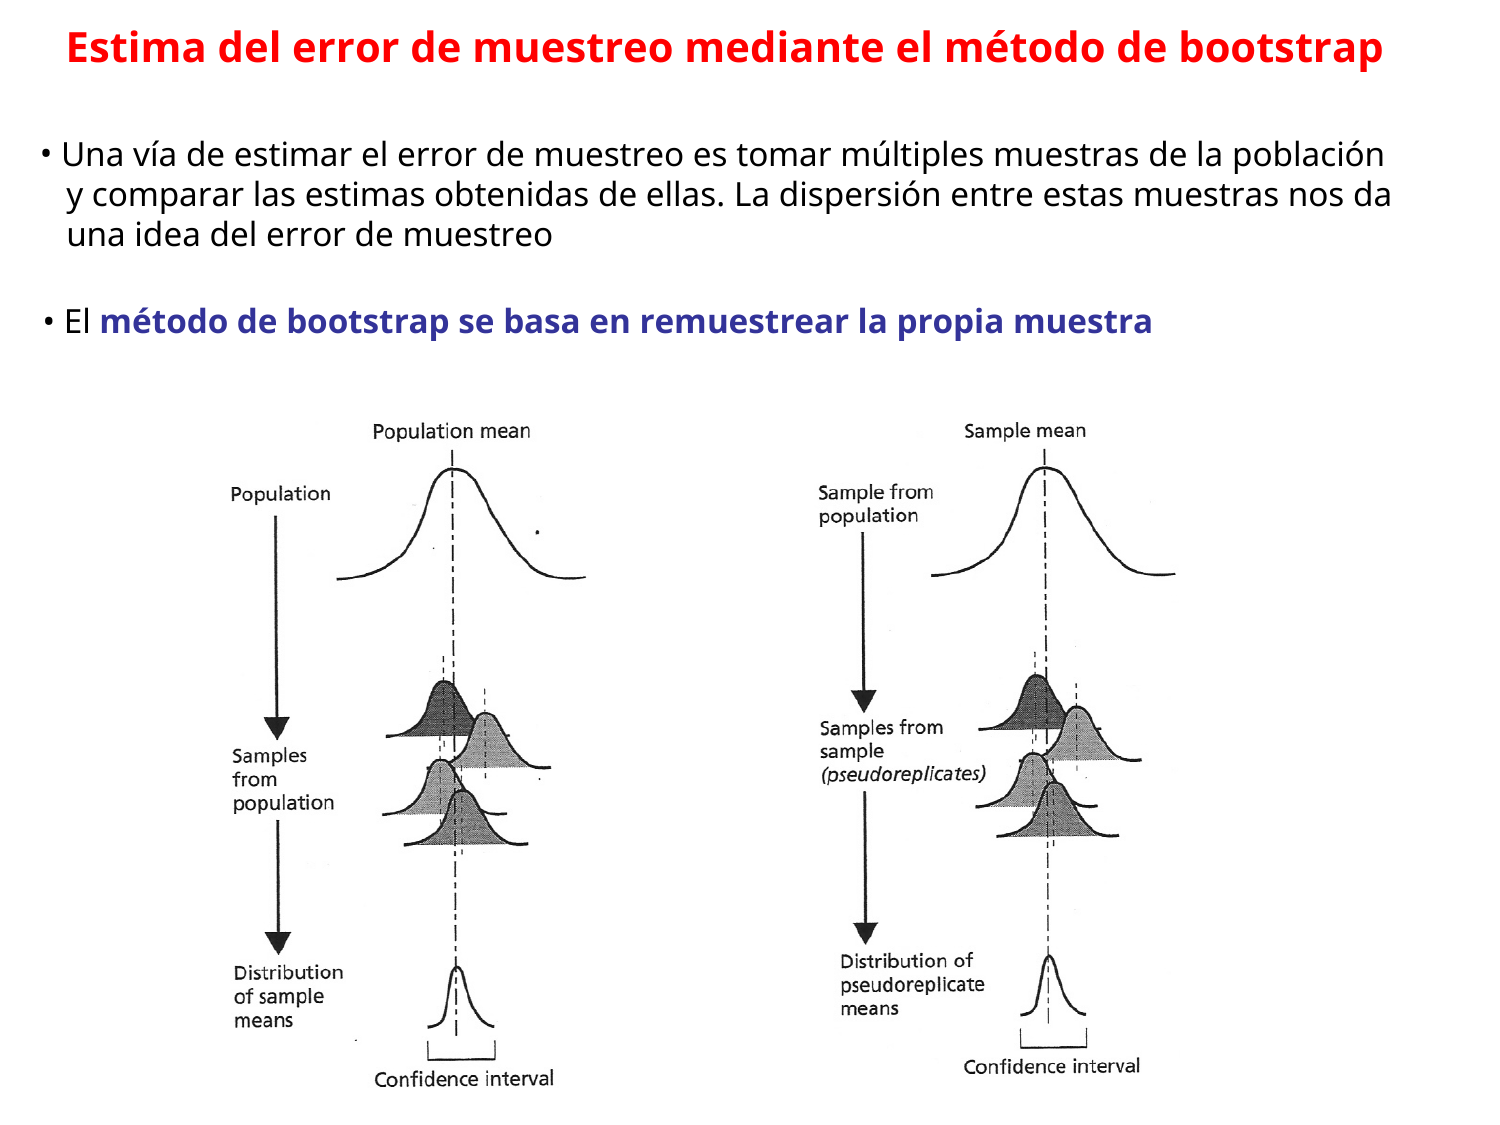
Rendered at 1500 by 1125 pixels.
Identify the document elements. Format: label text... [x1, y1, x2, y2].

picture [224, 420, 589, 1089]
text_box El método de bootstrap se basa en remuestrear la propia muestra [27, 292, 1170, 349]
text_box Estima del error de muestreo mediante el método de bootstrap [50, 12, 1400, 79]
picture [814, 420, 1180, 1077]
text_box Una vía de estimar el error de muestreo es tomar múltiples muestras de la población y comparar las estimas obtenidas de ellas. La dispersión entre estas muestras nos da una idea del error de muestreo [25, 125, 1410, 261]
